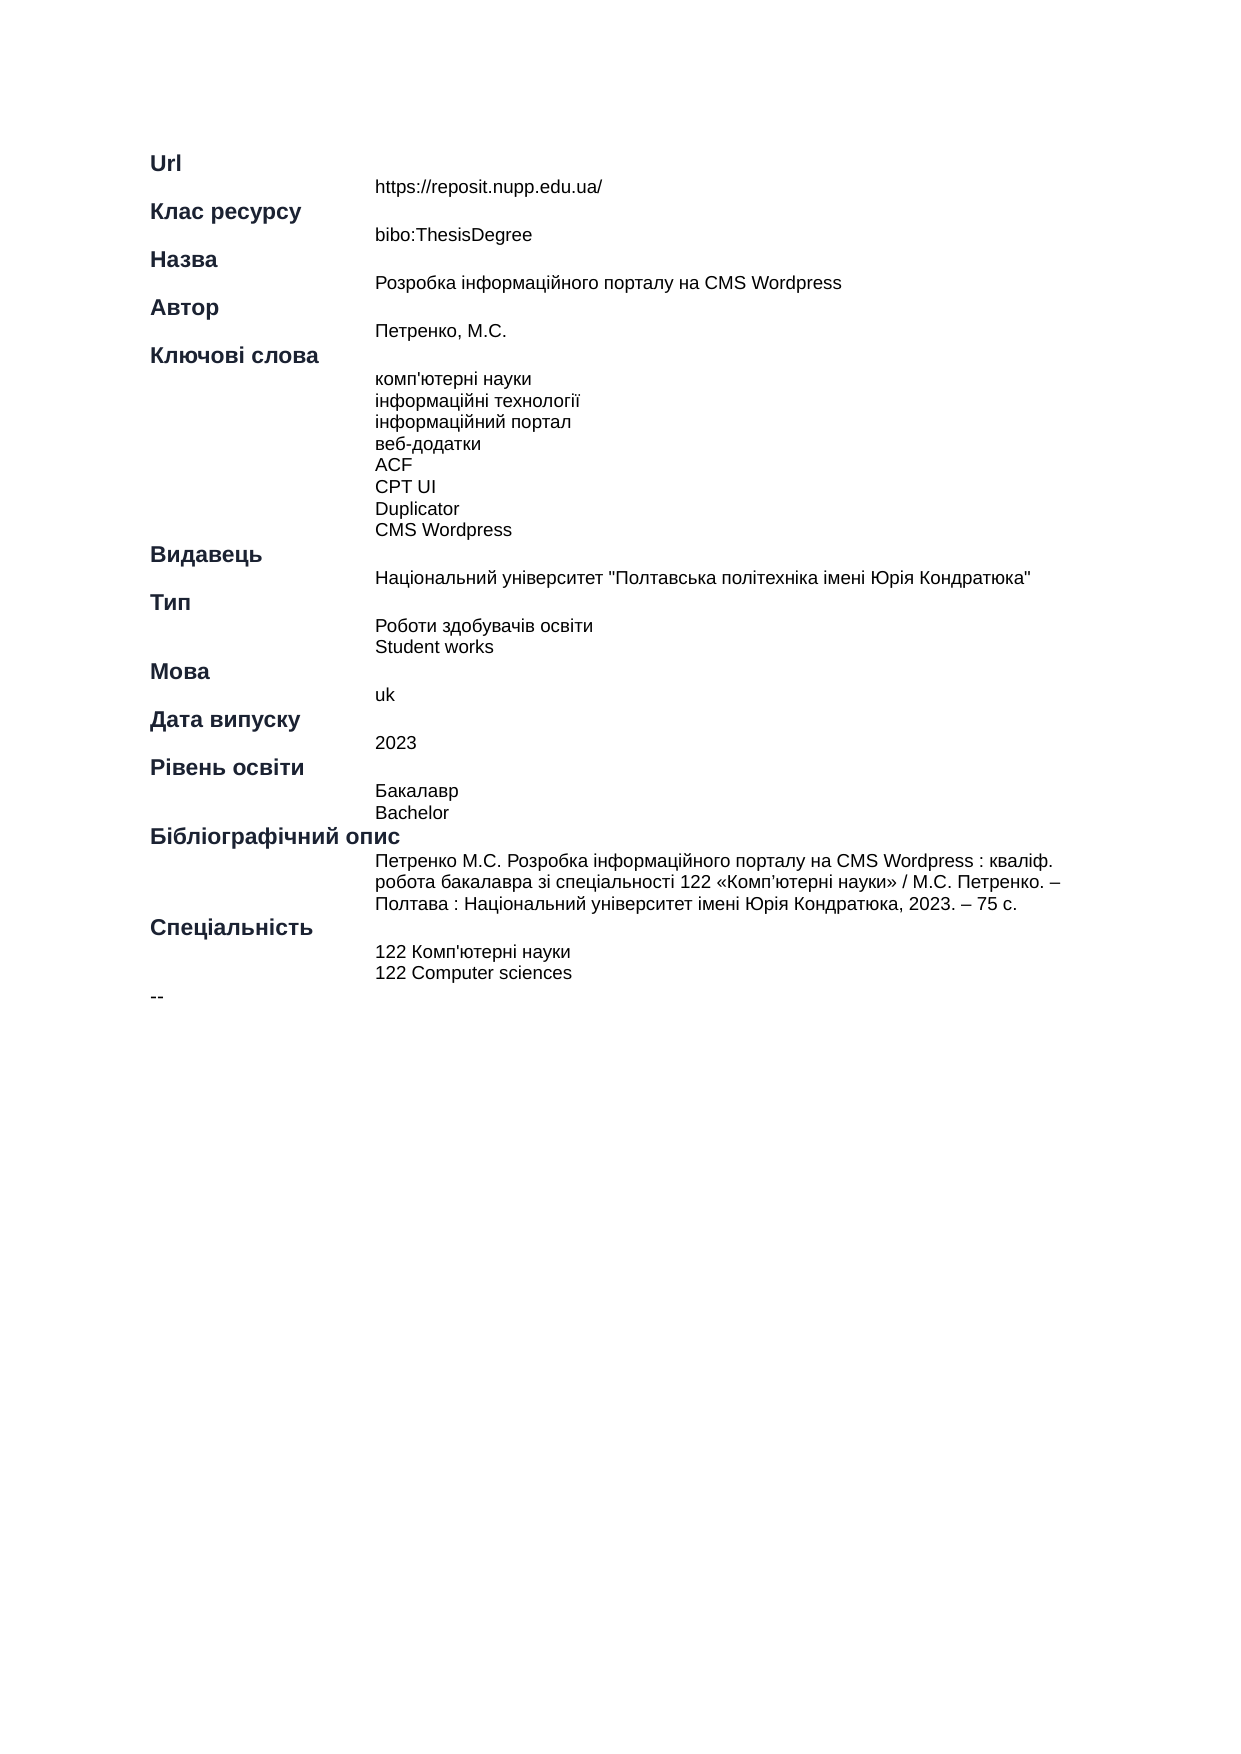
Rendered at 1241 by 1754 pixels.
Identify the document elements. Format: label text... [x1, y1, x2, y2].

text 2023 [375, 732, 1090, 754]
text Бакалавр [375, 780, 1090, 802]
text CPT UI [375, 476, 1090, 497]
text Рівень освіти [150, 754, 1090, 780]
text Петренко, М.С. [375, 320, 1090, 342]
text інформаційні технології [375, 389, 1090, 411]
text Автор [150, 294, 1090, 320]
text -- [150, 984, 1090, 1008]
text Бібліографічний опис [150, 823, 1090, 849]
text Назва [150, 246, 1090, 272]
text Клас ресурсу [150, 198, 1090, 224]
text CMS Wordpress [375, 519, 1090, 541]
text Роботи здобувачів освіти [375, 615, 1090, 636]
text Url [150, 150, 1090, 176]
text Мова [150, 658, 1090, 684]
text Ключові слова [150, 342, 1090, 368]
text Видавець [150, 541, 1090, 567]
text Тип [150, 588, 1090, 615]
text Student works [375, 636, 1090, 658]
text веб-додатки [375, 433, 1090, 454]
text Національний університет "Полтавська політехніка імені Юрія Кондратюка" [375, 567, 1090, 588]
text 122 Computer sciences [375, 962, 1090, 984]
text 122 Комп'ютерні науки [375, 941, 1090, 962]
text Duplicator [375, 497, 1090, 519]
text Петренко М.С. Розробка інформаційного порталу на CMS Wordpress : кваліф. робота бакалавра зі спеціальності 122 «Комп’ютерні науки» / М.С. Петренко. – Полтава : Національний університет імені Юрія Кондратюка, 2023. – 75 с. [375, 849, 1090, 914]
text https://reposit.nupp.edu.ua/ [375, 176, 1090, 198]
text Дата випуску [150, 706, 1090, 732]
text ACF [375, 454, 1090, 476]
text uk [375, 684, 1090, 706]
text bibo:ThesisDegree [375, 224, 1090, 246]
text Розробка інформаційного порталу на CMS Wordpress [375, 272, 1090, 294]
text інформаційний портал [375, 411, 1090, 433]
text комп'ютерні науки [375, 368, 1090, 389]
text Bachelor [375, 802, 1090, 823]
text Спеціальність [150, 914, 1090, 941]
